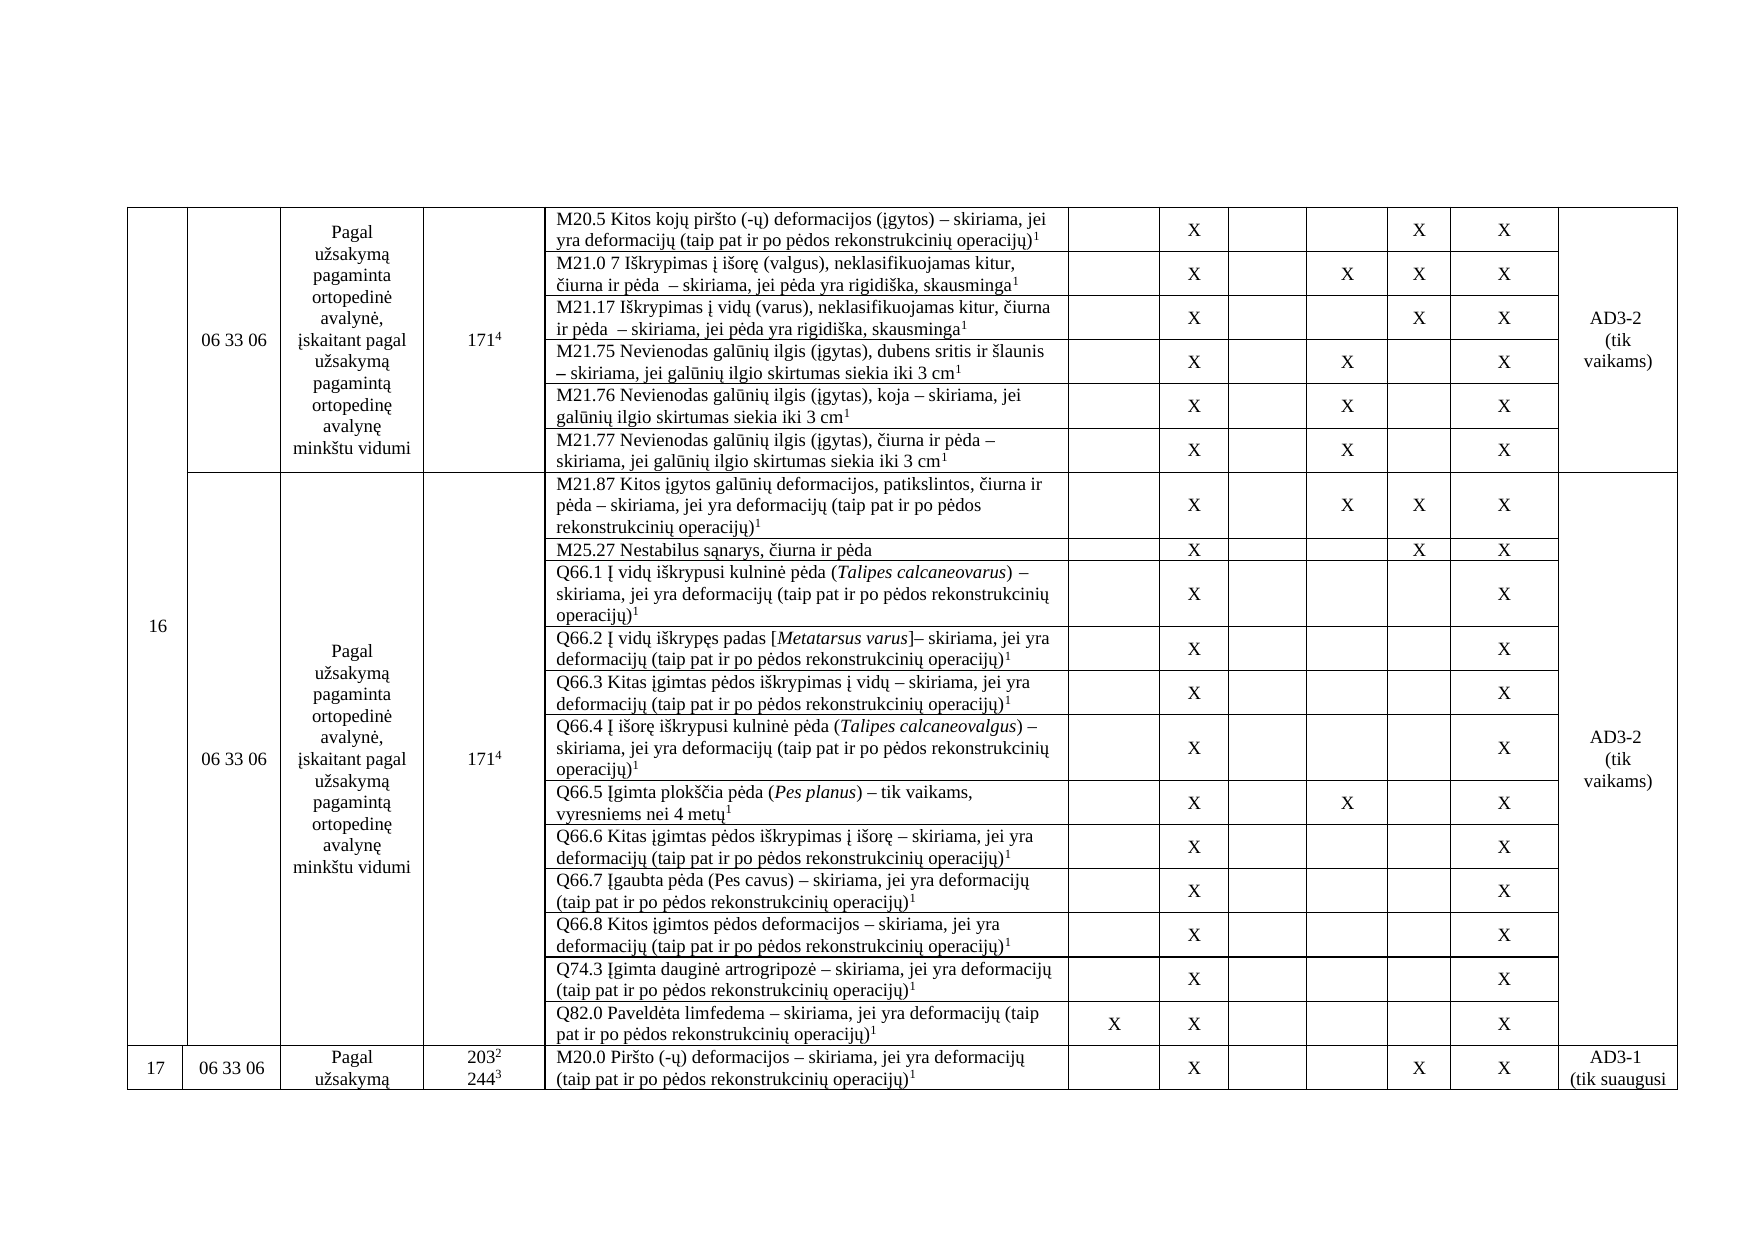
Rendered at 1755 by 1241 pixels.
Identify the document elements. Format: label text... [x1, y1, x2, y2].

table_cell X [1451, 825, 1558, 868]
table_cell X [1307, 384, 1387, 427]
table_cell [1388, 869, 1450, 912]
table_cell [1307, 869, 1387, 912]
table_cell Q82.0 Paveldėta limfedema – skiriama, jei yra deformacijų (taip pat ir po pėdos rekonstrukcinių operacijų)1 [546, 1002, 1068, 1045]
table_cell Q66.8 Kitos įgimtos pėdos deformacijos – skiriama, jei yra deformacijų (taip pat ir po pėdos rekonstrukcinių operacijų)1 [546, 913, 1068, 956]
table_cell X [1451, 561, 1558, 626]
table_cell Q74.3 Įgimta dauginė artrogripozė – skiriama, jei yra deformacijų (taip pat ir po pėdos rekonstrukcinių operacijų)1 [546, 958, 1068, 1001]
table_cell [1307, 1046, 1387, 1089]
table_cell X [1451, 340, 1558, 383]
table_cell [1069, 715, 1159, 780]
table_cell X [1451, 913, 1558, 956]
table_cell X [1160, 561, 1228, 626]
table_cell X [1307, 429, 1387, 472]
table_cell [1388, 958, 1450, 1001]
table_cell [1388, 1002, 1450, 1045]
table_cell X [1160, 958, 1228, 1001]
table_cell [1069, 825, 1159, 868]
table_cell Pagal užsakymą [281, 1046, 423, 1089]
table_cell [1307, 208, 1387, 251]
table_cell AD3-2 (tik vaikams) [1559, 208, 1677, 472]
table_cell [1307, 296, 1387, 339]
table_cell X [1451, 671, 1558, 714]
table_cell [1069, 561, 1159, 626]
table_cell [1069, 296, 1159, 339]
table_cell X [1451, 715, 1558, 780]
table_cell [1307, 627, 1387, 670]
table_cell 06 33 06 [188, 473, 280, 1045]
table_cell [1307, 539, 1387, 560]
table_cell [1229, 627, 1306, 670]
table_cell [1069, 958, 1159, 1001]
table_cell X [1160, 913, 1228, 956]
table_cell X [1451, 252, 1558, 295]
table_cell X [1160, 208, 1228, 251]
table_cell [1388, 429, 1450, 472]
table_cell X [1451, 869, 1558, 912]
table_cell X [1160, 429, 1228, 472]
table_cell M20.5 Kitos kojų piršto (-ų) deformacijos (įgytos) – skiriama, jei yra deformacijų (taip pat ir po pėdos rekonstrukcinių operacijų)1 [546, 208, 1068, 251]
table_cell X [1388, 539, 1450, 560]
table_cell [1069, 429, 1159, 472]
table_cell X [1160, 296, 1228, 339]
table_cell [1229, 869, 1306, 912]
table_cell X [1451, 958, 1558, 1001]
table_cell [1069, 252, 1159, 295]
table_cell X [1451, 296, 1558, 339]
table_cell X [1307, 473, 1387, 537]
table_cell X [1069, 1002, 1159, 1045]
table_cell 16 [128, 208, 187, 1045]
table_cell X [1160, 869, 1228, 912]
table_cell X [1160, 252, 1228, 295]
table_cell [1388, 384, 1450, 427]
table_cell [1229, 539, 1306, 560]
table_cell X [1160, 1046, 1228, 1089]
table_cell [1229, 913, 1306, 956]
table_cell AD3-2 (tik vaikams) [1559, 473, 1677, 1045]
table_cell [1069, 340, 1159, 383]
table_cell Q66.5 Įgimta plokščia pėda (Pes planus) – tik vaikams, vyresniems nei 4 metų1 [546, 781, 1068, 824]
table_cell [1069, 869, 1159, 912]
table_cell [1307, 561, 1387, 626]
table_cell X [1160, 340, 1228, 383]
table_cell X [1307, 781, 1387, 824]
table_cell X [1160, 384, 1228, 427]
table_cell [1388, 913, 1450, 956]
table_cell 17 [128, 1046, 182, 1089]
table_cell [1069, 671, 1159, 714]
table_cell [1229, 252, 1306, 295]
table_cell X [1160, 825, 1228, 868]
table_cell X [1160, 781, 1228, 824]
table_cell 2032 2443 [424, 1046, 544, 1089]
table_cell X [1388, 252, 1450, 295]
table_cell [1307, 1002, 1387, 1045]
table_cell 1714 [424, 473, 544, 1045]
table_cell Q66.2 Į vidų iškrypęs padas [Metatarsus varus]– skiriama, jei yra deformacijų (taip pat ir po pėdos rekonstrukcinių operacijų)1 [546, 627, 1068, 670]
table_cell [1388, 561, 1450, 626]
table_cell 1714 [424, 208, 544, 472]
table_cell [1229, 781, 1306, 824]
table_cell [1229, 715, 1306, 780]
table_cell [1388, 671, 1450, 714]
table_cell [1229, 384, 1306, 427]
table_cell X [1160, 539, 1228, 560]
table_cell [1388, 627, 1450, 670]
table_cell X [1307, 252, 1387, 295]
table_cell X [1451, 539, 1558, 560]
table_cell AD3-1 (tik suaugusi [1559, 1046, 1677, 1089]
table_cell Pagal užsakymą pagaminta ortopedinė avalynė, įskaitant pagal užsakymą pagamintą ortopedinę avalynę minkštu vidumi [281, 208, 423, 472]
table_cell M25.27 Nestabilus sąnarys, čiurna ir pėda [546, 539, 1068, 560]
table_cell [1229, 1002, 1306, 1045]
table_cell X [1160, 627, 1228, 670]
table_cell X [1451, 1046, 1558, 1089]
table_cell 06 33 06 [188, 208, 280, 472]
table_cell M21.76 Nevienodas galūnių ilgis (įgytas), koja – skiriama, jei galūnių ilgio skirtumas siekia iki 3 cm1 [546, 384, 1068, 427]
table_cell X [1451, 429, 1558, 472]
table_cell [1069, 781, 1159, 824]
table_cell Q66.3 Kitas įgimtas pėdos iškrypimas į vidų – skiriama, jei yra deformacijų (taip pat ir po pėdos rekonstrukcinių operacijų)1 [546, 671, 1068, 714]
table_cell X [1160, 1002, 1228, 1045]
table_cell [1229, 340, 1306, 383]
table_cell [1307, 913, 1387, 956]
table_cell M21.75 Nevienodas galūnių ilgis (įgytas), dubens sritis ir šlaunis – skiriama, jei galūnių ilgio skirtumas siekia iki 3 cm1 [546, 340, 1068, 383]
table_cell X [1451, 781, 1558, 824]
table_cell [1388, 340, 1450, 383]
table_cell [1069, 1046, 1159, 1089]
table_cell X [1388, 208, 1450, 251]
table_cell X [1388, 296, 1450, 339]
table_cell [1229, 473, 1306, 537]
table_cell M21.17 Iškrypimas į vidų (varus), neklasifikuojamas kitur, čiurna ir pėda – skiriama, jei pėda yra rigidiška, skausminga1 [546, 296, 1068, 339]
table_cell [1069, 539, 1159, 560]
table_cell [1388, 825, 1450, 868]
table_cell X [1451, 627, 1558, 670]
table_cell [1307, 671, 1387, 714]
table_cell [1229, 296, 1306, 339]
table_cell [1229, 208, 1306, 251]
table_cell 06 33 06 [183, 1046, 280, 1089]
table_cell X [1160, 715, 1228, 780]
table_cell [1388, 715, 1450, 780]
table_cell [1069, 627, 1159, 670]
table_cell X [1160, 473, 1228, 537]
table_cell [1069, 384, 1159, 427]
table_cell X [1307, 340, 1387, 383]
table_cell M21.0 7 Iškrypimas į išorę (valgus), neklasifikuojamas kitur, čiurna ir pėda – skiriama, jei pėda yra rigidiška, skausminga1 [546, 252, 1068, 295]
table_cell [1069, 913, 1159, 956]
table_cell X [1451, 473, 1558, 537]
table_cell [1229, 825, 1306, 868]
table_cell X [1451, 384, 1558, 427]
table_cell Q66.6 Kitas įgimtas pėdos iškrypimas į išorę – skiriama, jei yra deformacijų (taip pat ir po pėdos rekonstrukcinių operacijų)1 [546, 825, 1068, 868]
table_cell X [1451, 1002, 1558, 1045]
table_cell [1307, 958, 1387, 1001]
table_cell X [1388, 1046, 1450, 1089]
table_cell [1307, 715, 1387, 780]
table_cell Pagal užsakymą pagaminta ortopedinė avalynė, įskaitant pagal užsakymą pagamintą ortopedinę avalynę minkštu vidumi [281, 473, 423, 1045]
table_cell X [1451, 208, 1558, 251]
table_cell X [1160, 671, 1228, 714]
table_cell X [1388, 473, 1450, 537]
table_cell [1229, 429, 1306, 472]
table_cell [1229, 561, 1306, 626]
table_cell [1069, 208, 1159, 251]
table_cell M21.77 Nevienodas galūnių ilgis (įgytas), čiurna ir pėda – skiriama, jei galūnių ilgio skirtumas siekia iki 3 cm1 [546, 429, 1068, 472]
table_cell Q66.1 Į vidų iškrypusi kulninė pėda (Talipes calcaneovarus) – skiriama, jei yra deformacijų (taip pat ir po pėdos rekonstrukcinių operacijų)1 [546, 561, 1068, 626]
table_cell M20.0 Piršto (-ų) deformacijos – skiriama, jei yra deformacijų (taip pat ir po pėdos rekonstrukcinių operacijų)1 [546, 1046, 1068, 1089]
table_cell [1307, 825, 1387, 868]
table_cell [1069, 473, 1159, 537]
table_cell [1229, 1046, 1306, 1089]
table_cell [1229, 671, 1306, 714]
table_cell Q66.4 Į išorę iškrypusi kulninė pėda (Talipes calcaneovalgus) – skiriama, jei yra deformacijų (taip pat ir po pėdos rekonstrukcinių operacijų)1 [546, 715, 1068, 780]
table_cell M21.87 Kitos įgytos galūnių deformacijos, patikslintos, čiurna ir pėda – skiriama, jei yra deformacijų (taip pat ir po pėdos rekonstrukcinių operacijų)1 [546, 473, 1068, 537]
table_cell [1229, 958, 1306, 1001]
table_cell Q66.7 Įgaubta pėda (Pes cavus) – skiriama, jei yra deformacijų (taip pat ir po pėdos rekonstrukcinių operacijų)1 [546, 869, 1068, 912]
table_cell [1388, 781, 1450, 824]
